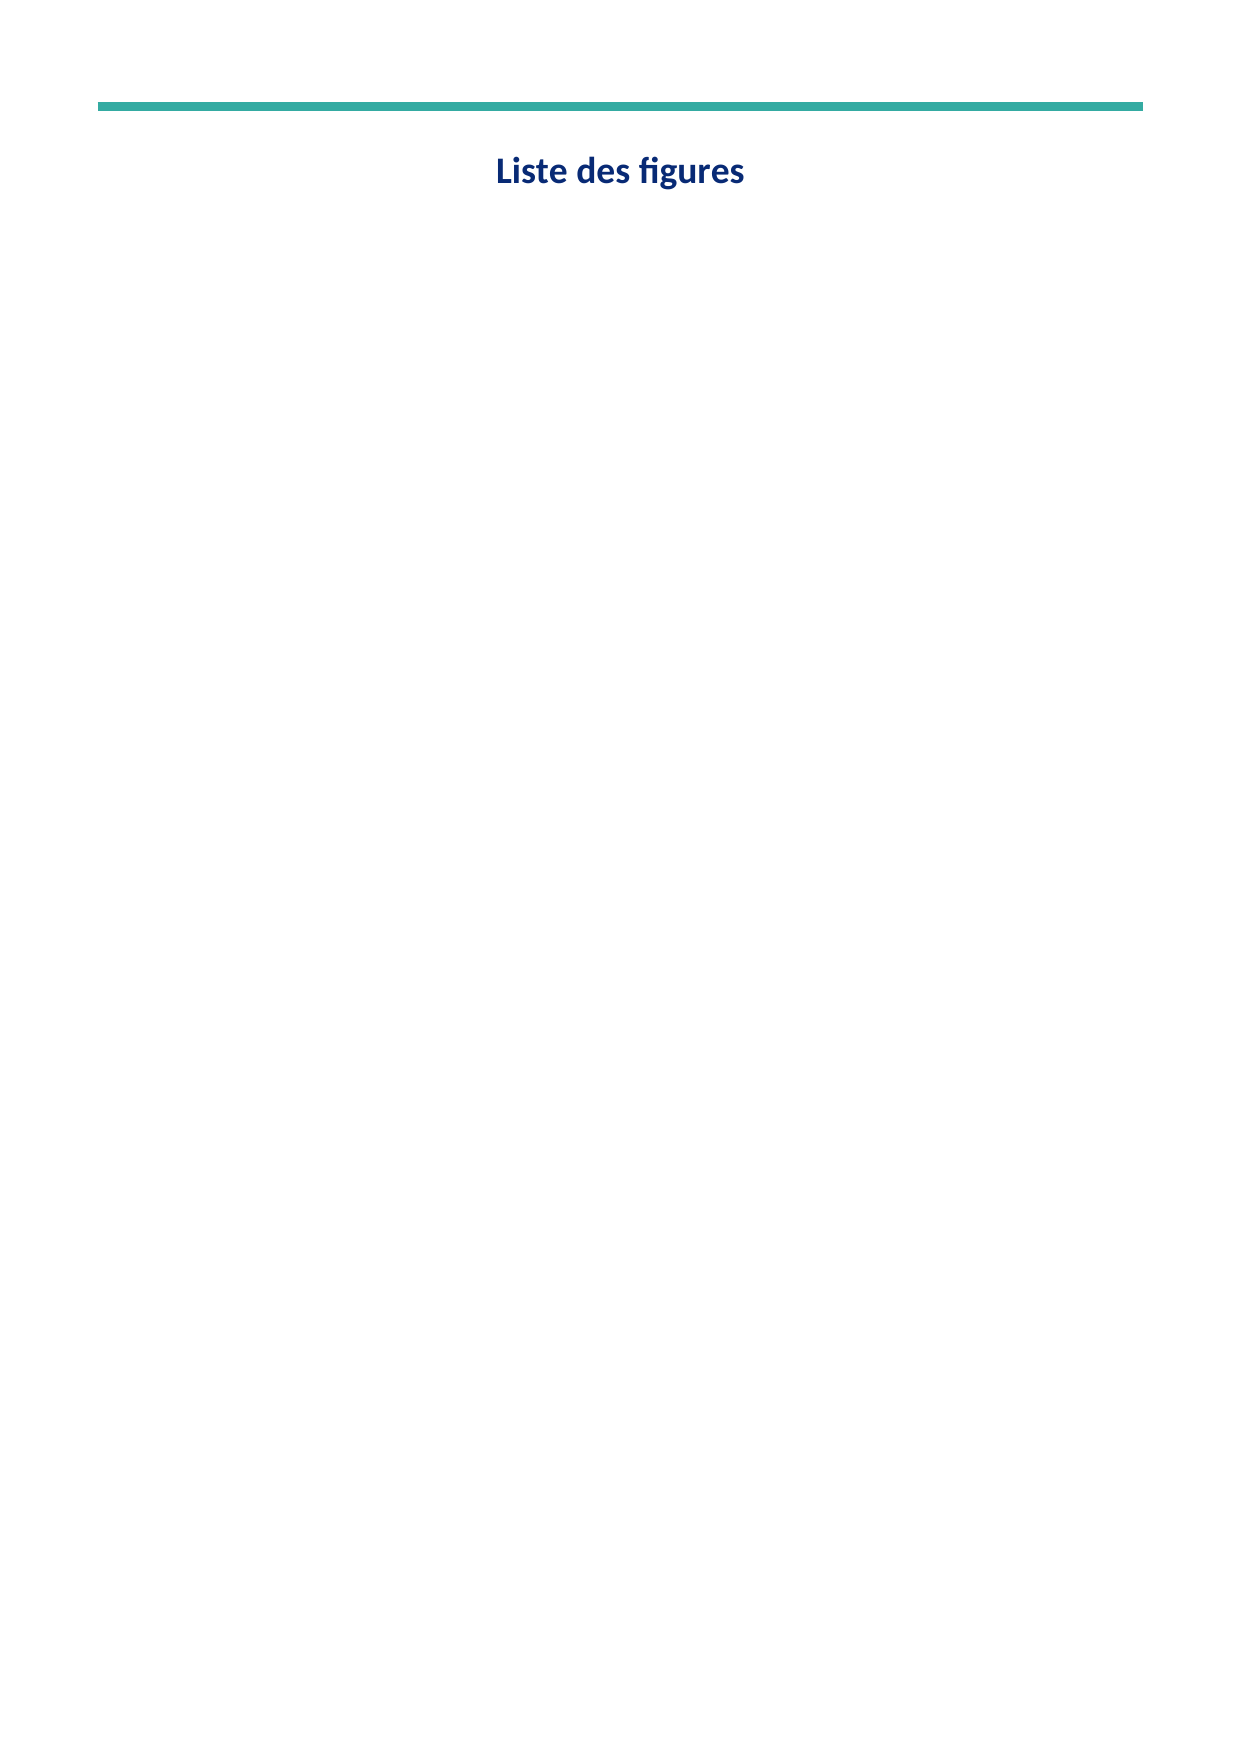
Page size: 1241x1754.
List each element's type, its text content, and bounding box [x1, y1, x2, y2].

text Liste des figures [97, 147, 1143, 193]
